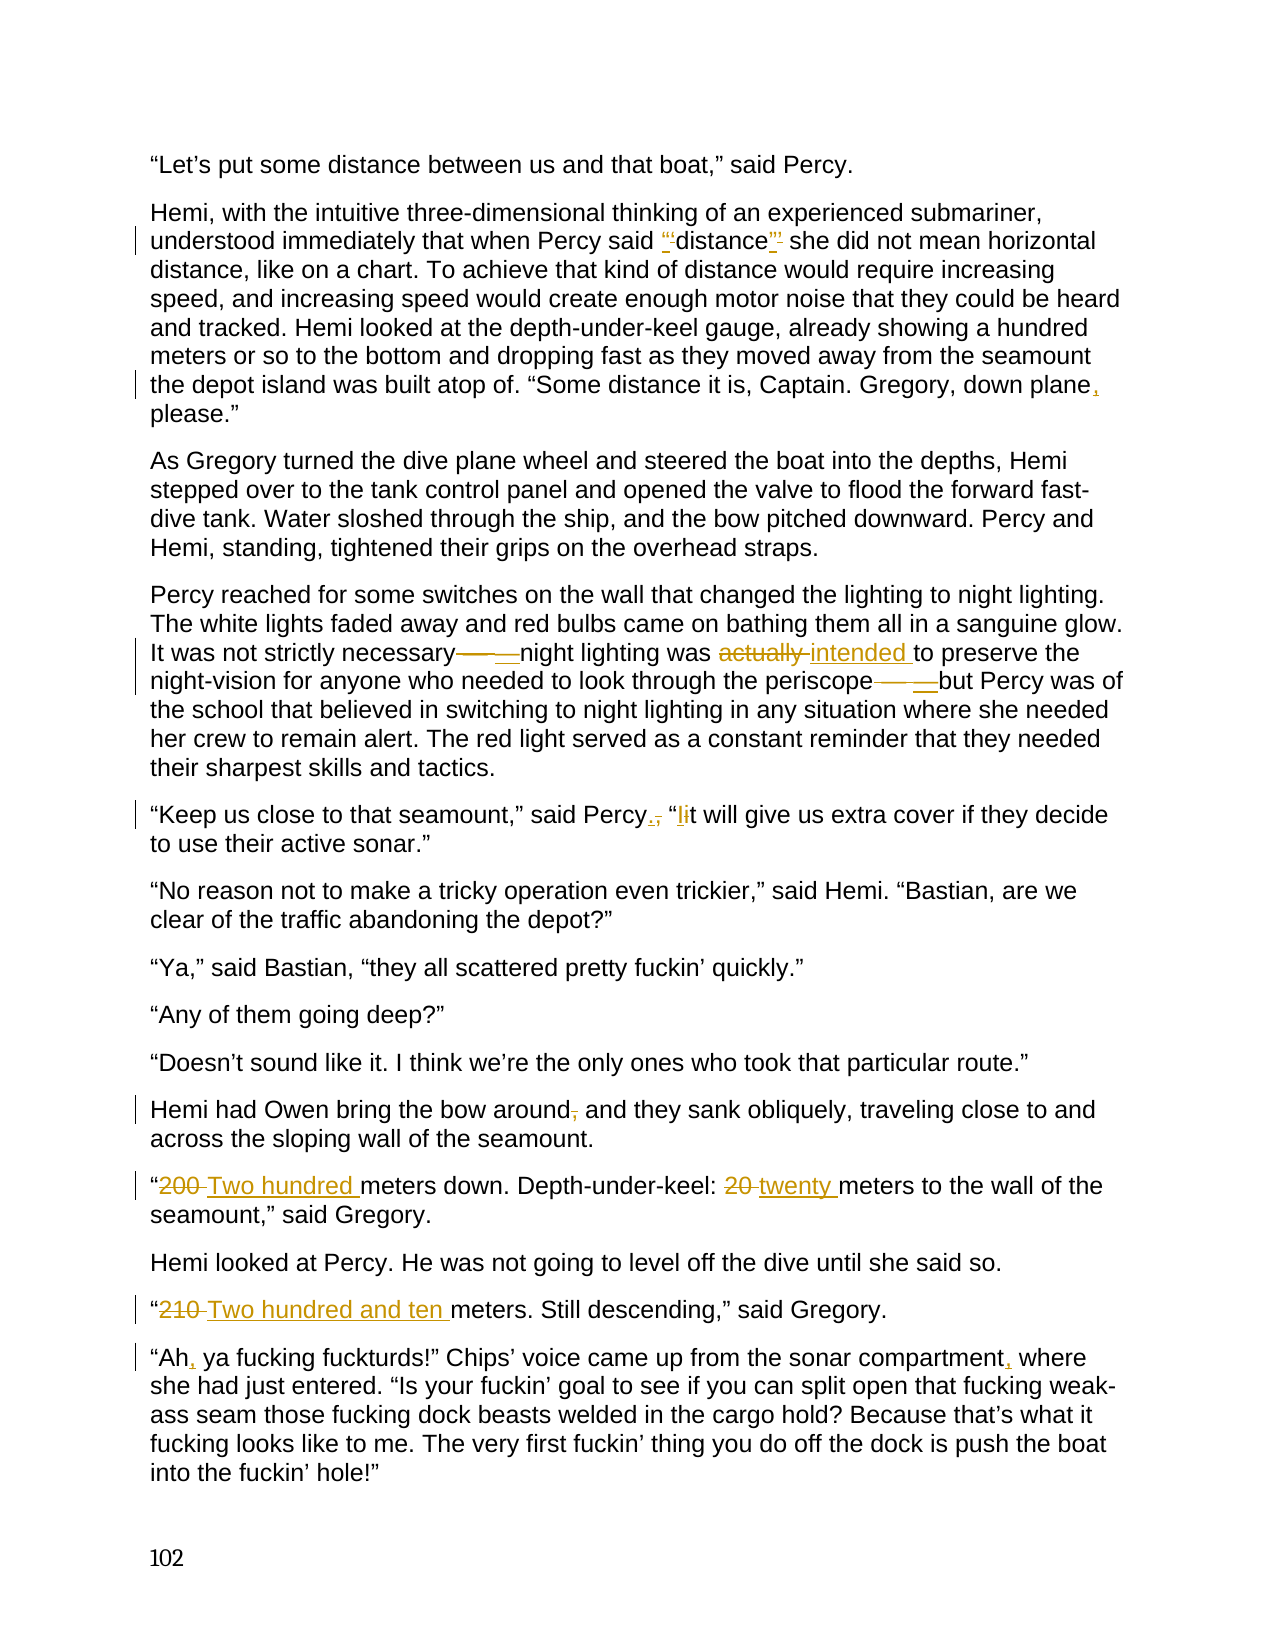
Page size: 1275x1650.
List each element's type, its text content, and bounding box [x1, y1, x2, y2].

text “Keep us close to that seamount,” said Percy. “It will give us extra cover if they decide to use their active sonar.” [150, 800, 1125, 857]
text Percy reached for some switches on the wall that changed the lighting to night lighting. The white lights faded away and red bulbs came on bathing them all in a sanguine glow. It was not strictly necessary—night lighting was intended to preserve the night-vision for anyone who needed to look through the periscope—but Percy was of the school that believed in switching to night lighting in any situation where she needed her crew to remain alert. The red light served as a constant reminder that they needed their sharpest skills and tactics. [150, 580, 1125, 781]
text Hemi had Owen bring the bow around and they sank obliquely, traveling close to and across the sloping wall of the seamount. [150, 1095, 1125, 1152]
text “Two hundred and ten meters. Still descending,” said Gregory. [150, 1295, 1125, 1324]
text As Gregory turned the dive plane wheel and steered the boat into the depths, Hemi stepped over to the tank control panel and opened the valve to flood the forward fast-dive tank. Water sloshed through the ship, and the bow pitched downward. Percy and Hemi, standing, tightened their grips on the overhead straps. [150, 446, 1125, 561]
text “Ya,” said Bastian, “they all scattered pretty fuckin’ quickly.” [150, 952, 1125, 981]
text “No reason not to make a tricky operation even trickier,” said Hemi. “Bastian, are we clear of the traffic abandoning the depot?” [150, 876, 1125, 934]
text “Ah, ya fucking fuckturds!” Chips’ voice came up from the sonar compartment, where she had just entered. “Is your fuckin’ goal to see if you can split open that fucking weak-ass seam those fucking dock beasts welded in the cargo hold? Because that’s what it fucking looks like to me. The very first fuckin’ thing you do off the dock is push the boat into the fuckin’ hole!” [150, 1342, 1125, 1486]
text Hemi, with the intuitive three-dimensional thinking of an experienced submariner, understood immediately that when Percy said “distance” she did not mean horizontal distance, like on a chart. To achieve that kind of distance would require increasing speed, and increasing speed would create enough motor noise that they could be heard and tracked. Hemi looked at the depth-under-keel gauge, already showing a hundred meters or so to the bottom and dropping fast as they moved away from the seamount the depot island was built atop of. “Some distance it is, Captain. Gregory, down plane, please.” [150, 197, 1125, 427]
text “Any of them going deep?” [150, 1000, 1125, 1029]
text “Two hundred meters down. Depth-under-keel: twenty meters to the wall of the seamount,” said Gregory. [150, 1171, 1125, 1229]
text “Let’s put some distance between us and that boat,” said Percy. [150, 150, 1125, 179]
text “Doesn’t sound like it. I think we’re the only ones who took that particular route.” [150, 1047, 1125, 1076]
text Hemi looked at Percy. He was not going to level off the dive until she said so. [150, 1247, 1125, 1276]
